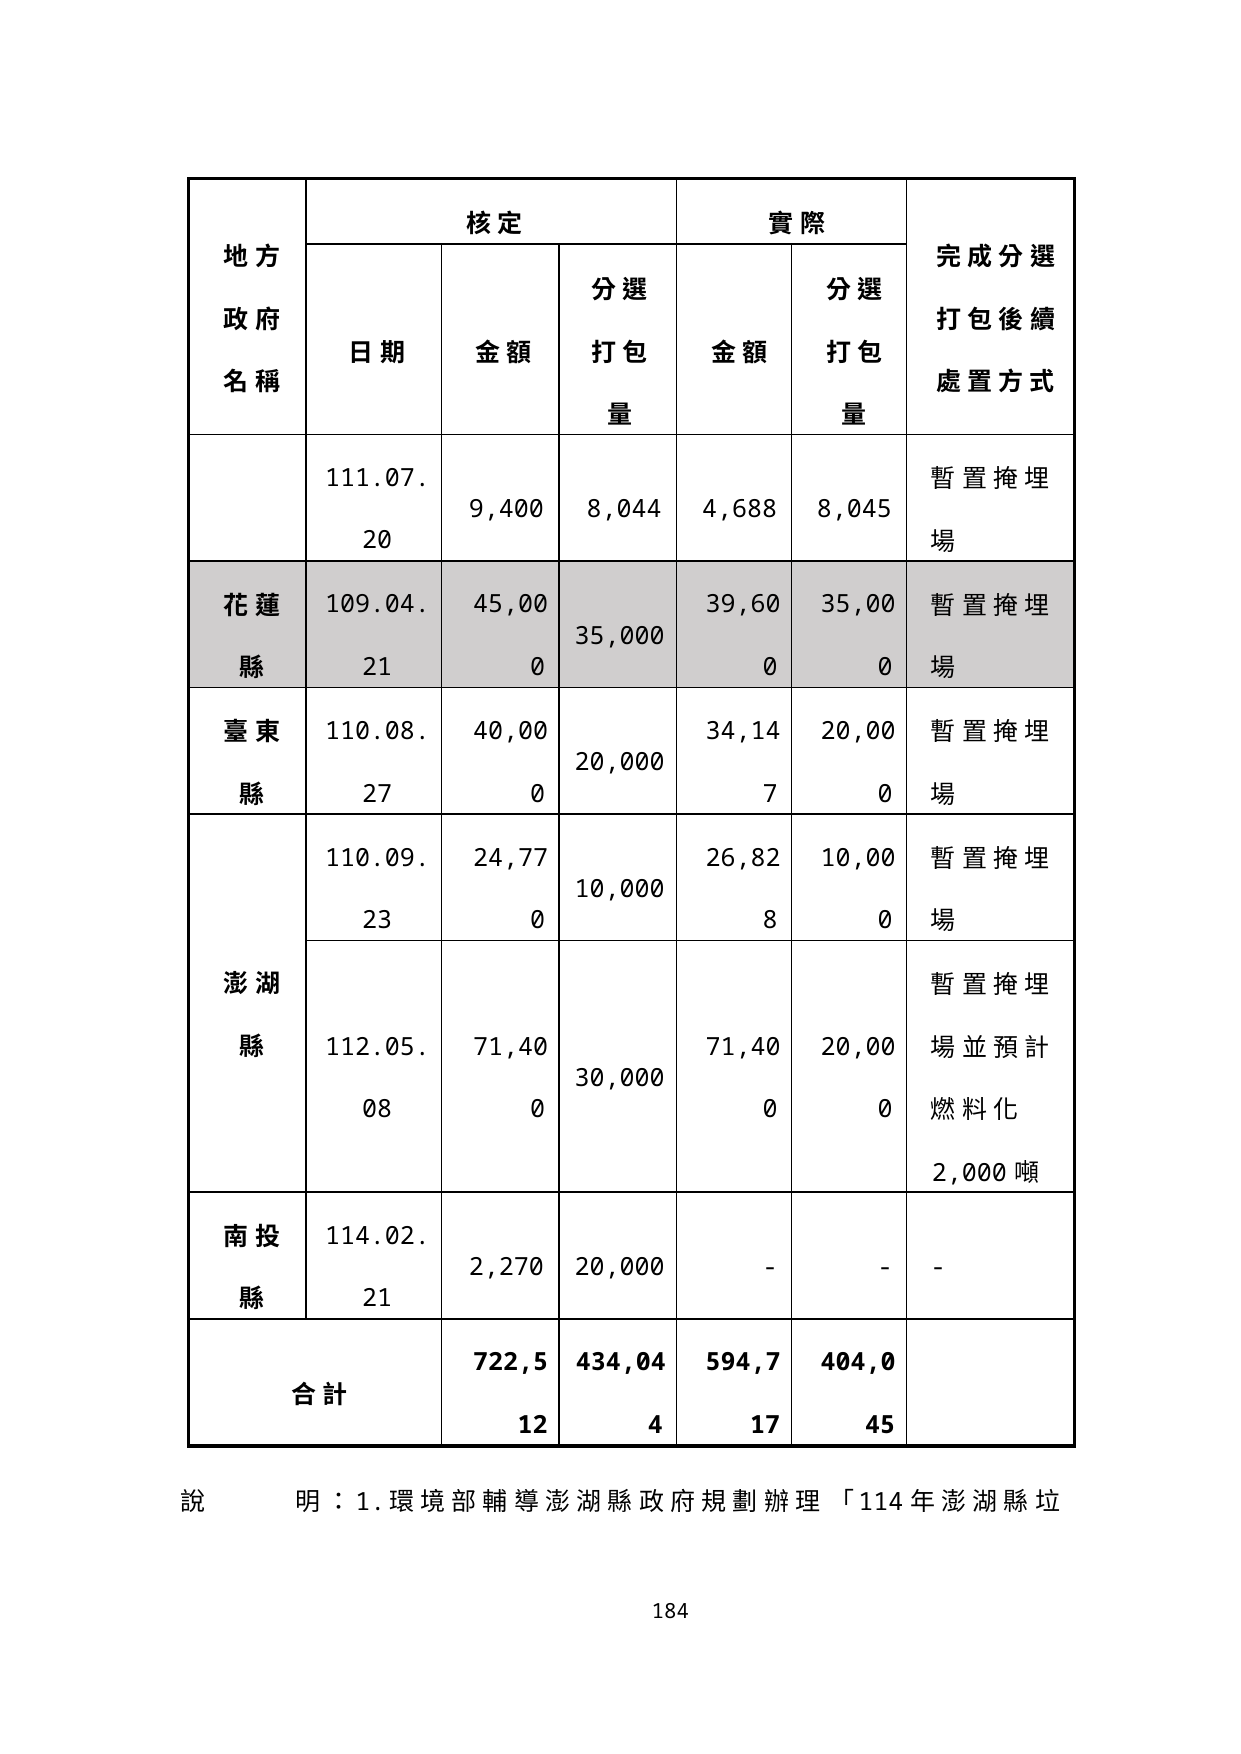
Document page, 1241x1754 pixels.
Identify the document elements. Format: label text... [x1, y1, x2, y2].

table_header 地方政府名稱 [190, 180, 305, 433]
table_cell 4,688 [677, 435, 791, 560]
table_cell 20,000 [792, 941, 906, 1191]
table_cell 8,045 [792, 435, 906, 560]
table_cell 39,600 [677, 562, 791, 687]
table_cell 45,000 [442, 562, 558, 687]
table_cell 暫置掩埋場 [907, 688, 1073, 813]
table_cell - [677, 1193, 791, 1318]
table_cell 9,400 [442, 435, 558, 560]
table_cell 404,045 [792, 1320, 906, 1444]
table_cell [907, 1320, 1073, 1444]
table_cell 南投縣 [190, 1193, 305, 1318]
table_cell 暫置掩埋場 [907, 435, 1073, 560]
table_cell 2,270 [442, 1193, 558, 1318]
table_cell 暫置掩埋場 [907, 562, 1073, 687]
table_cell 10,000 [560, 815, 676, 940]
table_cell [190, 435, 305, 560]
table_cell 35,000 [560, 562, 676, 687]
table_cell - [792, 1193, 906, 1318]
table_cell 8,044 [560, 435, 676, 560]
table_cell 434,044 [560, 1320, 676, 1444]
table_cell 30,000 [560, 941, 676, 1191]
table_cell 臺東縣 [190, 688, 305, 813]
table_cell 20,000 [792, 688, 906, 813]
table_header 核定 [307, 180, 676, 243]
table_cell 110.08.27 [307, 688, 441, 813]
table_cell 花蓮縣 [190, 562, 305, 687]
table_cell 金額 [442, 245, 558, 433]
table_cell 暫置掩埋場並預計燃料化2,000噸 [907, 941, 1073, 1191]
table_cell 71,400 [442, 941, 558, 1191]
table_cell 澎湖縣 [190, 815, 305, 1191]
table_cell 594,717 [677, 1320, 791, 1444]
table_cell 26,828 [677, 815, 791, 940]
table_header 實際 [677, 180, 906, 243]
table_cell 722,512 [442, 1320, 558, 1444]
table_cell 日期 [307, 245, 441, 433]
table_cell 10,000 [792, 815, 906, 940]
table_cell 109.04.21 [307, 562, 441, 687]
table_cell 114.02.21 [307, 1193, 441, 1318]
table_cell 112.05.08 [307, 941, 441, 1191]
table_cell 分選打包量 [560, 245, 676, 433]
table_cell 20,000 [560, 1193, 676, 1318]
table_cell 40,000 [442, 688, 558, 813]
table_cell 34,147 [677, 688, 791, 813]
table_cell 111.07.20 [307, 435, 441, 560]
table_cell 24,770 [442, 815, 558, 940]
table_cell 71,400 [677, 941, 791, 1191]
table_cell 合計 [190, 1320, 441, 1444]
table_cell - [907, 1193, 1073, 1318]
table_cell 110.09.23 [307, 815, 441, 940]
text 說 明：1.環境部輔導澎湖縣政府規劃辦理「114年澎湖縣垃 [177, 1447, 1063, 1510]
table_cell 20,000 [560, 688, 676, 813]
table_cell 分選打包量 [792, 245, 906, 433]
table_cell 35,000 [792, 562, 906, 687]
table_header 完成分選打包後續處置方式 [907, 180, 1073, 433]
table_cell 暫置掩埋場 [907, 815, 1073, 940]
table_cell 金額 [677, 245, 791, 433]
